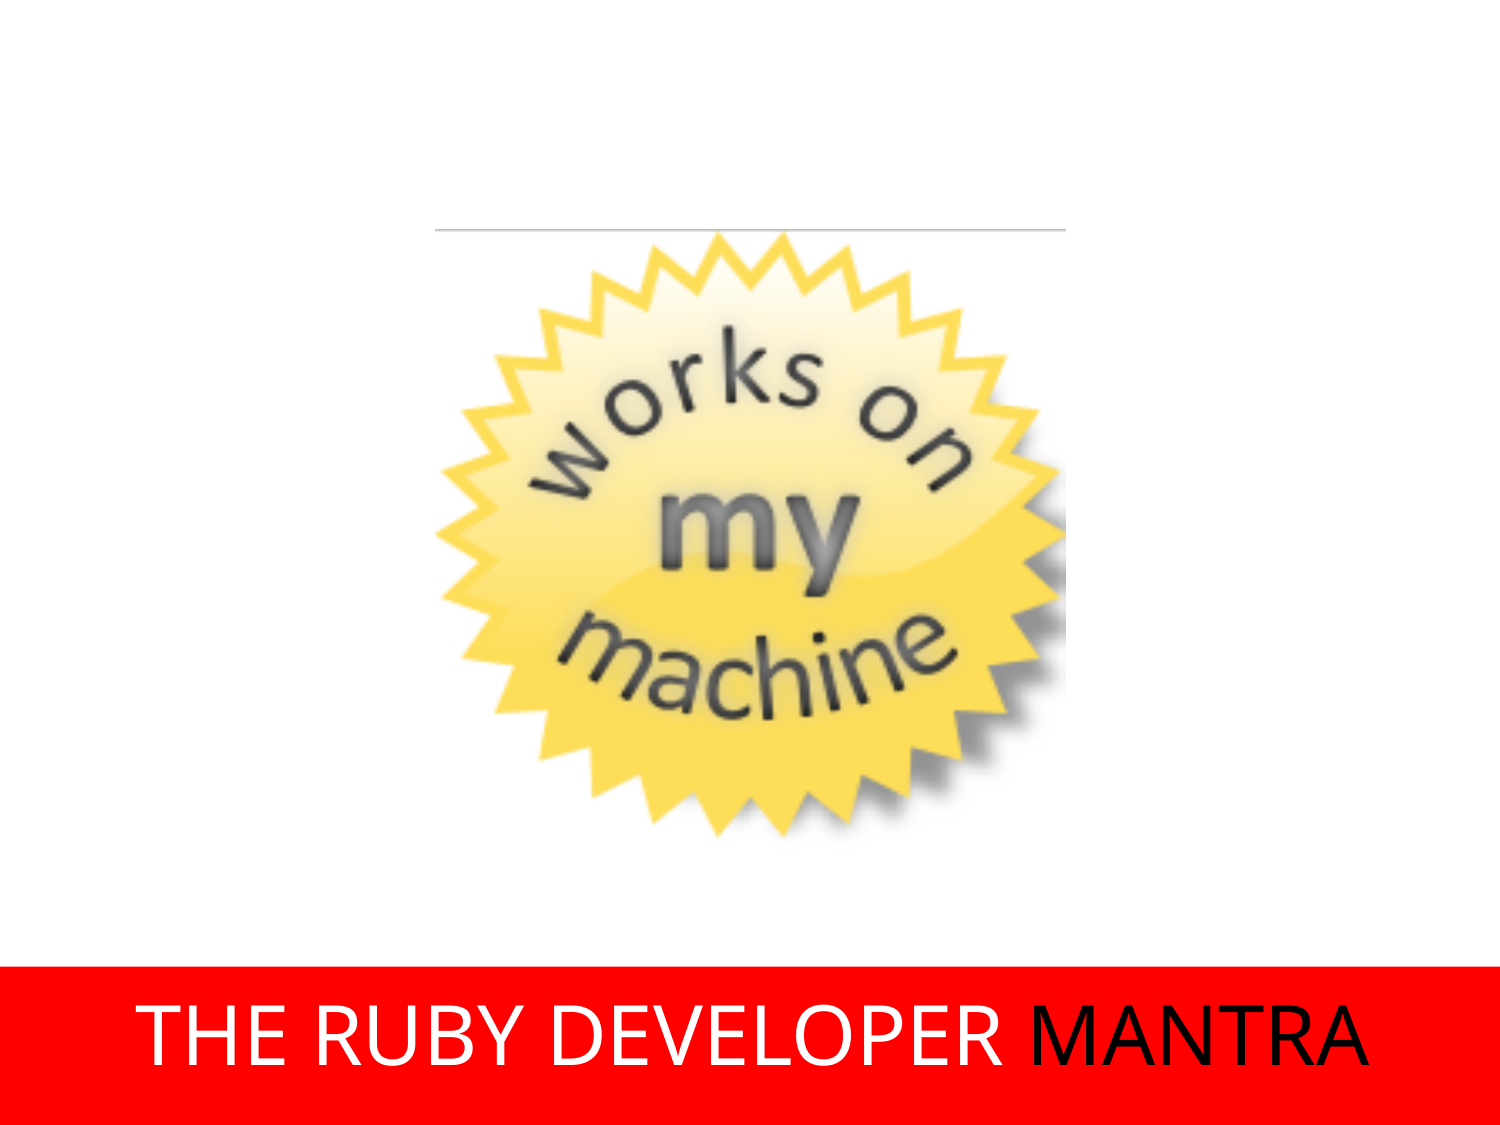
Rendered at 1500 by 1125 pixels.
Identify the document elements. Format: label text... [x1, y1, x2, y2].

list THE RUBY DEVELOPER MANTRA [28, 974, 1478, 1111]
picture [435, 229, 1066, 896]
